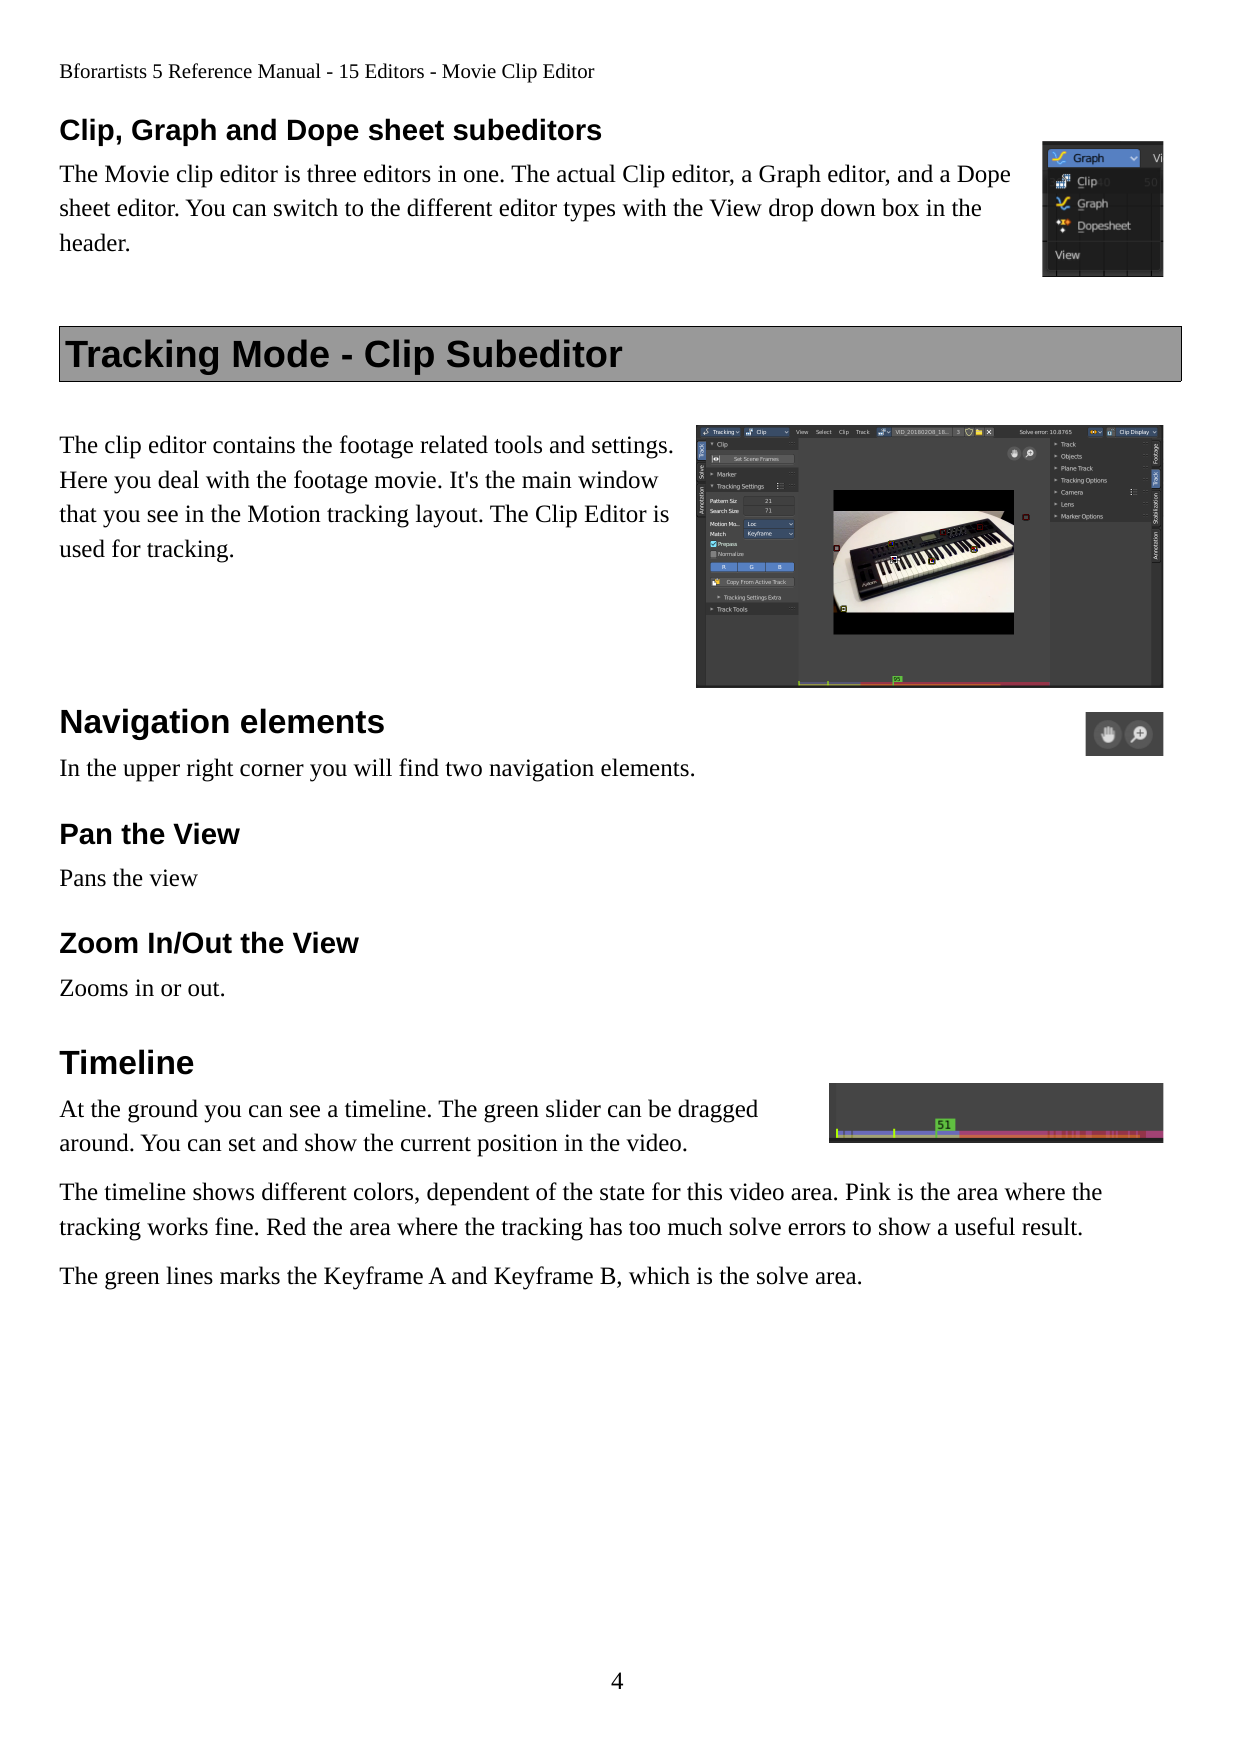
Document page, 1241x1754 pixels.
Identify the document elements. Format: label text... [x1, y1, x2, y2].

subtitle Timeline [59, 1043, 1181, 1081]
subtitle Clip, Graph and Dope sheet subeditors [59, 113, 1181, 146]
subtitle Navigation elements [59, 702, 1181, 740]
picture [1085, 712, 1164, 756]
text The clip editor contains the footage related tools and settings. Here you deal with the footage movie. It's the main window that you see in the Motion tracking layout. The Clip Editor is used for tracking. [59, 430, 695, 562]
picture [829, 1083, 1164, 1143]
text The Movie clip editor is three editors in one. The actual Clip editor, a Graph editor, and a Dope sheet editor. You can switch to the different editor types with the View drop down box in the header. [59, 159, 1042, 257]
text The timeline shows different colors, dependent of the state for this video area. Pink is the area where the tracking works fine. Red the area where the tracking has too much solve errors to show a useful result. [59, 1177, 1181, 1241]
text Pans the view [59, 863, 1181, 892]
picture [1042, 141, 1164, 277]
table_header Tracking Mode - Clip Subeditor [60, 327, 1181, 381]
picture [695, 425, 1164, 688]
text In the upper right corner you will find two navigation elements. [59, 753, 1181, 782]
subtitle Pan the View [59, 817, 1181, 850]
subtitle Zoom In/Out the View [59, 926, 1181, 960]
text Zooms in or out. [59, 973, 1181, 1001]
text At the ground you can see a timeline. The green slider can be dragged around. You can set and show the current position in the video. [59, 1094, 1181, 1157]
text The green lines marks the Keyframe A and Keyframe B, which is the solve area. [59, 1261, 1181, 1324]
